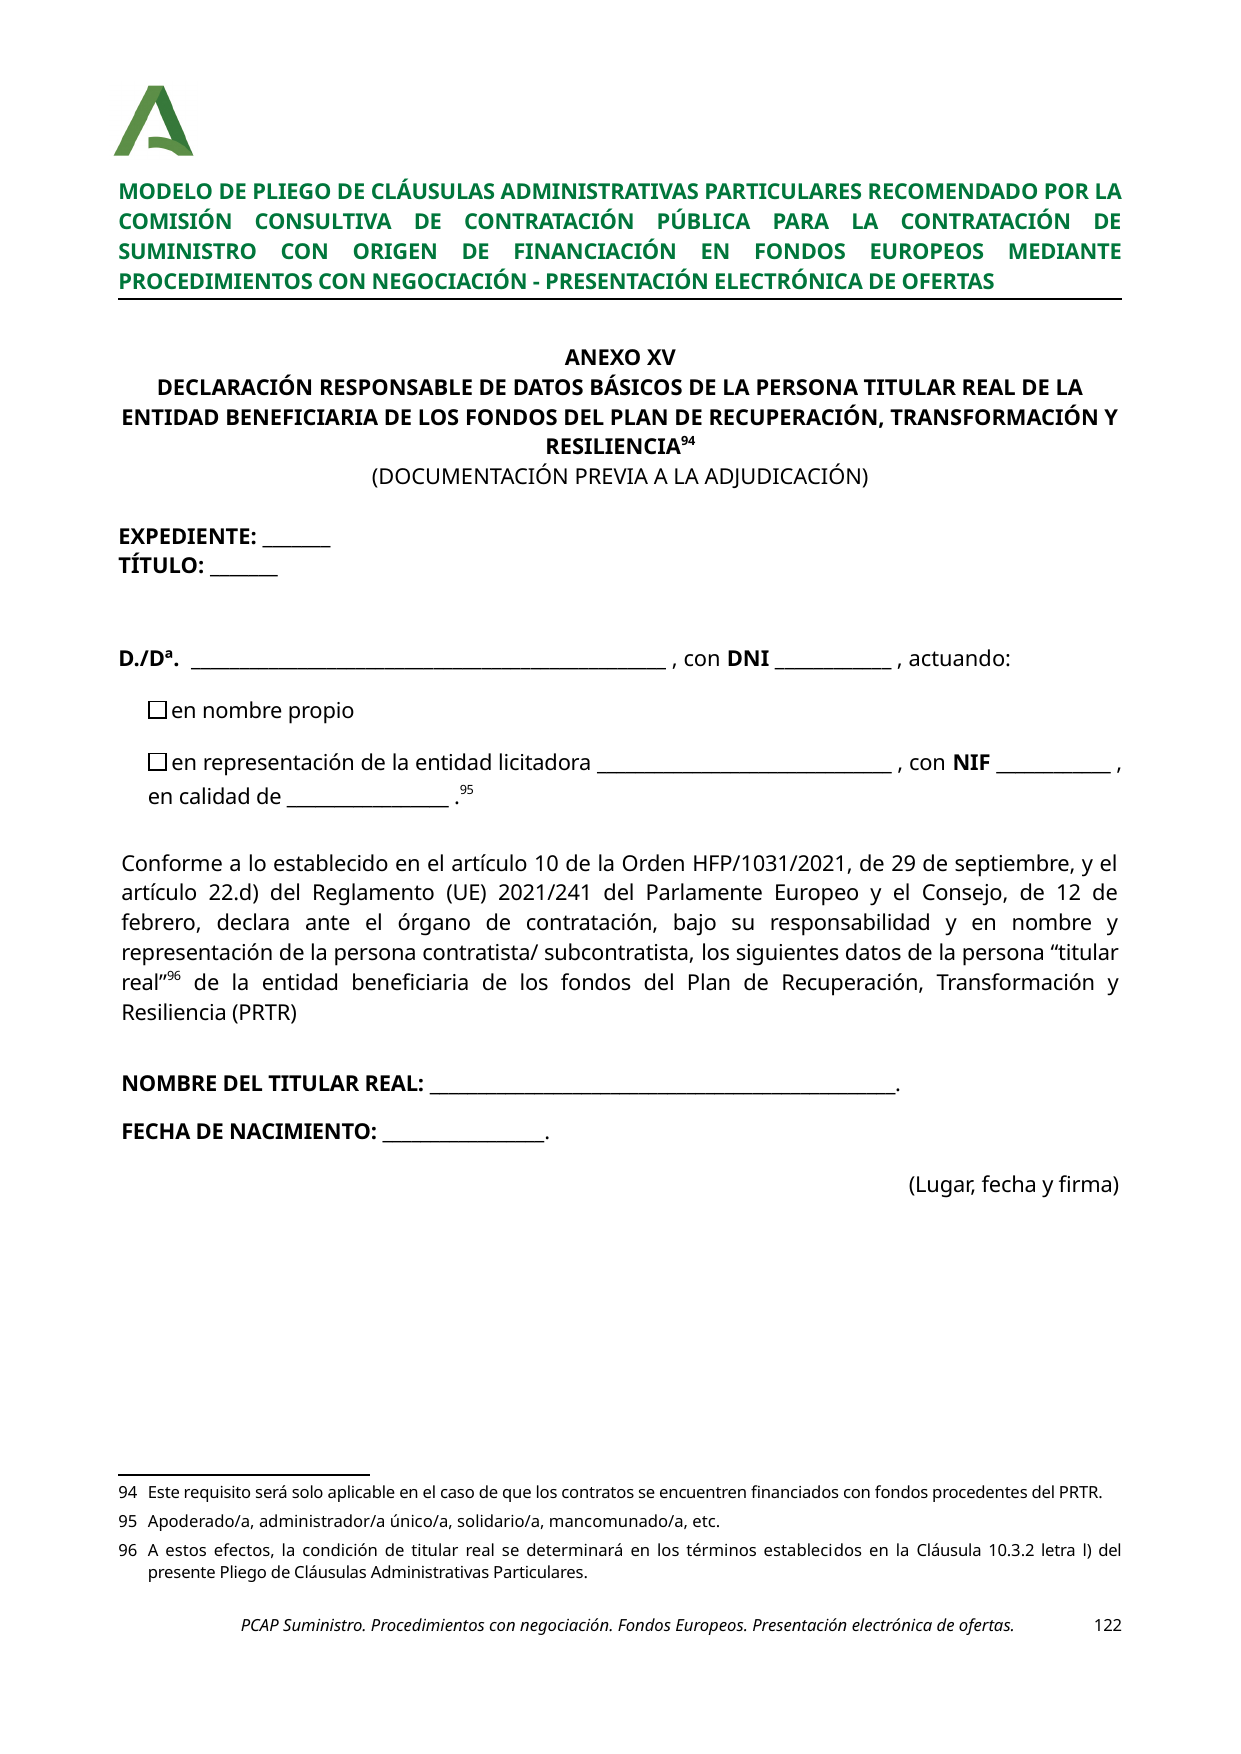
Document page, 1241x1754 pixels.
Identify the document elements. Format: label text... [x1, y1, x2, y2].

text Conforme a lo establecido en el artículo 10 de la Orden HFP/1031/2021, de 29 de septiembre, y el artículo 22.d) del Reglamento (UE) 2021/241 del Parlamente Europeo y el Consejo, de 12 de febrero, declara ante el órgano de contratación, bajo su responsabilidad y en nombre y representación de la persona contratista/ subcontratista, los siguientes datos de la persona “titular real” de la entidad beneficiaria de los fondos del Plan de Recuperación, Transformación y Resiliencia (PRTR) [118, 844, 1122, 1026]
text FECHA DE NACIMIENTO: _________________. [118, 1113, 1122, 1148]
text EXPEDIENTE: _______ [118, 521, 1122, 551]
text TÍTULO: _______ [118, 551, 1122, 580]
text MODELO DE PLIEGO DE CLÁUSULAS ADMINISTRATIVAS PARTICULARES RECOMENDADO POR LA COMISIÓN CONSULTIVA DE CONTRATACIÓN PÚBLICA PARA LA CONTRATACIÓN DE SUMINISTRO CON ORIGEN DE FINANCIACIÓN EN FONDOS EUROPEOS MEDIANTE PROCEDIMIENTOS CON NEGOCIACIÓN - PRESENTACIÓN ELECTRÓNICA DE OFERTAS [118, 176, 1122, 298]
text NOMBRE DEL TITULAR REAL: _________________________________________________. [118, 1065, 1122, 1098]
text ANEXO XV [118, 342, 1122, 372]
picture [109, 81, 198, 160]
text (DOCUMENTACIÓN PREVIA A LA ADJUDICACIÓN) [118, 461, 1122, 491]
text DECLARACIÓN RESPONSABLE DE DATOS BÁSICOS DE LA PERSONA TITULAR REAL DE LA ENTIDAD BENEFICIARIA DE LOS FONDOS DEL PLAN DE RECUPERACIÓN, TRANSFORMACIÓN Y RESILIENCIA [118, 372, 1122, 461]
text en nombre propio [148, 695, 1122, 725]
text en representación de la entidad licitadora _______________________________ , con NIF ____________ , en calidad de _________________ . [148, 747, 1122, 811]
text (Lugar, fecha y firma) [118, 1166, 1122, 1202]
text D./Dª. _________________________________________________ , con DNI ____________ , actuando: [118, 643, 1122, 673]
text Este requisito será solo aplicable en el caso de que los contratos se encuentren financiados con fondos procedentes del PRTR. [118, 1481, 1122, 1504]
text Apoderado/a, administrador/a único/a, solidario/a, mancomunado/a, etc. [118, 1509, 1122, 1532]
text A estos efectos, la condición de titular real se determinará en los términos establecidos en la Cláusula 10.3.2 letra l) del presente Pliego de Cláusulas Administrativas Particulares. [118, 1538, 1122, 1584]
